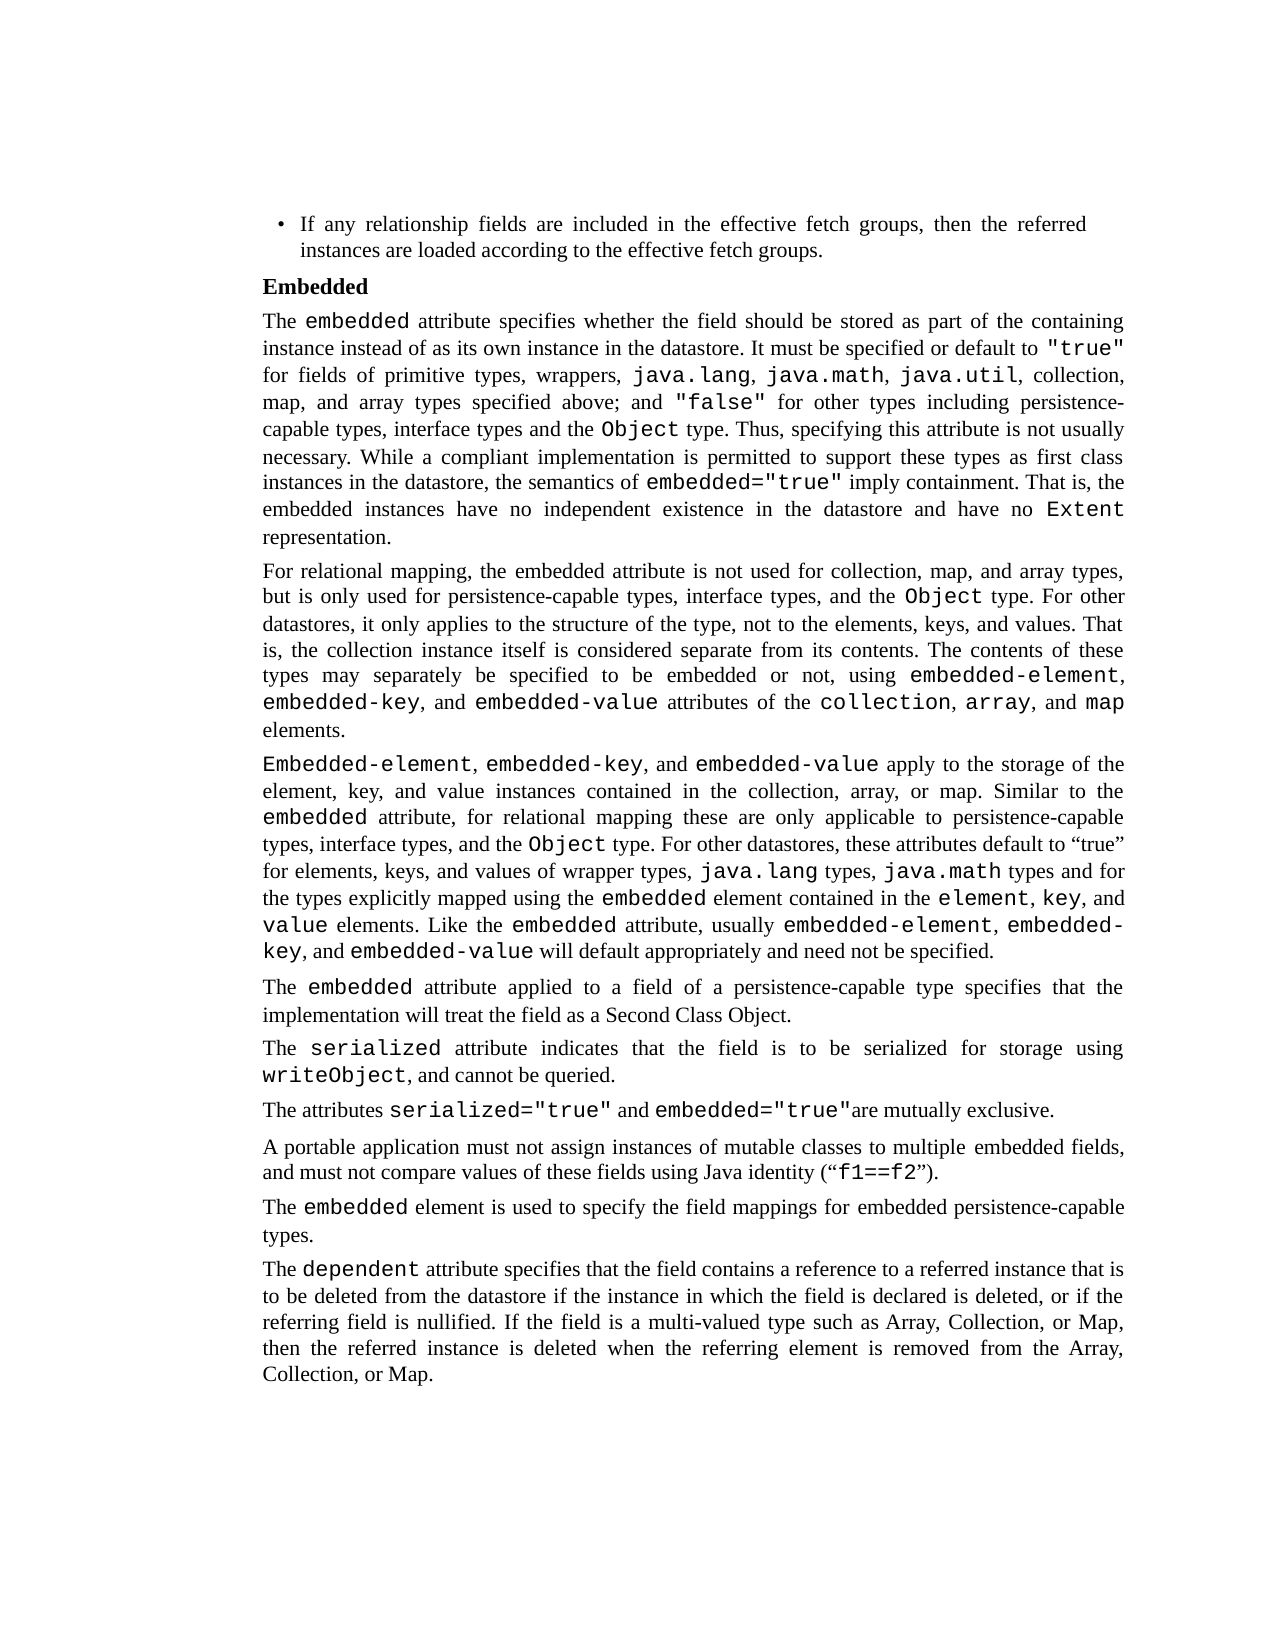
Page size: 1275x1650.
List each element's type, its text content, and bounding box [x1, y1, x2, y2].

text A portable application must not assign instances of mutable classes to multiple embedded fields, and must not compare values of these fields using Java identity (“f1==f2”). [262, 1133, 1125, 1186]
text • If any relationship fields are included in the effective fetch groups, then the referred instances are loaded according to the effective fetch groups. [277, 210, 1087, 262]
text For relational mapping, the embedded attribute is not used for collection, map, and array types, but is only used for persistence-capable types, interface types, and the Object type. For other datastores, it only applies to the structure of the type, not to the elements, keys, and values. That is, the collection instance itself is considered separate from its contents. The contents of these types may separately be specified to be embedded or not, using embedded-element, embedded-key, and embedded-value attributes of the collection, array, and map elements. [262, 557, 1125, 742]
subtitle Embedded [150, 272, 1125, 299]
text The serialized attribute indicates that the field is to be serialized for storage using writeObject, and cannot be queried. [262, 1035, 1125, 1089]
text The embedded element is used to specify the field mappings for embedded persistence-capable types. [262, 1194, 1125, 1247]
text The embedded attribute specifies whether the field should be stored as part of the containing instance instead of as its own instance in the datastore. It must be specified or default to "true" for fields of primitive types, wrappers, java.lang, java.math, java.util, collection, map, and array types specified above; and "false" for other types including persistence-capable types, interface types and the Object type. Thus, specifying this attribute is not usually necessary. While a compliant implementation is permitted to support these types as first class instances in the datastore, the semantics of embedded="true" imply containment. That is, the embedded instances have no independent existence in the datastore and have no Extent representation. [262, 308, 1125, 549]
text The dependent attribute specifies that the field contains a reference to a referred instance that is to be deleted from the datastore if the instance in which the field is declared is deleted, or if the referring field is nullified. If the field is a multi-valued type such as Array, Collection, or Map, then the referred instance is deleted when the referring element is removed from the Array, Collection, or Map. [262, 1256, 1125, 1387]
text The embedded attribute applied to a field of a persistence-capable type specifies that the implementation will treat the field as a Second Class Object. [262, 974, 1125, 1027]
text Embedded-element, embedded-key, and embedded-value apply to the storage of the element, key, and value instances contained in the collection, array, or map. Similar to the embedded attribute, for relational mapping these are only applicable to persistence-capable types, interface types, and the Object type. For other datastores, these attributes default to “true” for elements, keys, and values of wrapper types, java.lang types, java.math types and for the types explicitly mapped using the embedded element contained in the element, key, and value elements. Like the embedded attribute, usually embedded-element, embedded-key, and embedded-value will default appropriately and need not be specified. [262, 751, 1125, 966]
text The attributes serialized="true" and embedded="true"are mutually exclusive. [262, 1097, 1125, 1124]
